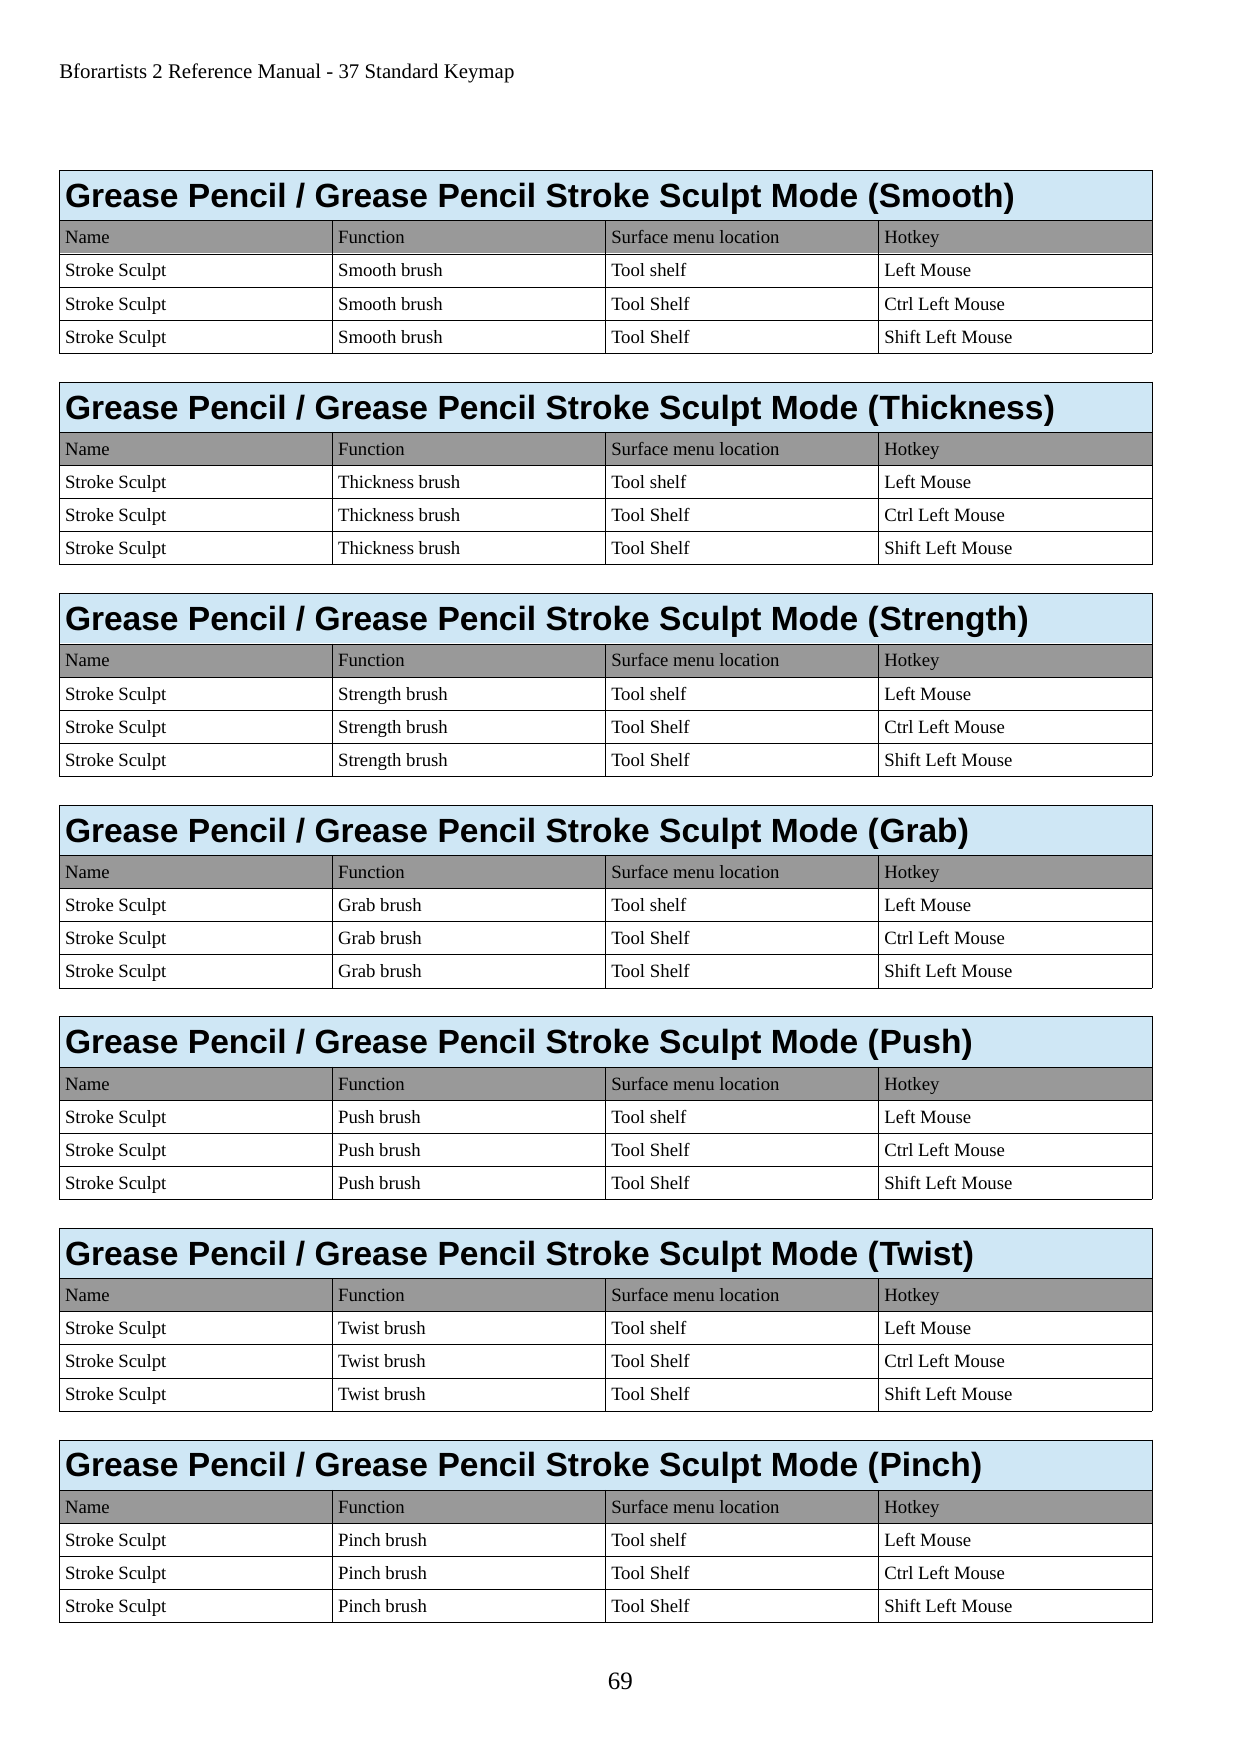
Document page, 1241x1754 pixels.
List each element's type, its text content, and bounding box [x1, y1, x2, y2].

table_cell Tool Shelf [606, 955, 878, 987]
table_header Grease Pencil / Grease Pencil Stroke Sculpt Mode (Grab) [60, 806, 1152, 855]
table_cell Function [333, 645, 605, 677]
table_header Grease Pencil / Grease Pencil Stroke Sculpt Mode (Twist) [60, 1229, 1152, 1278]
table_cell Hotkey [879, 221, 1152, 253]
table_cell Function [333, 856, 605, 888]
table_header Grease Pencil / Grease Pencil Stroke Sculpt Mode (Push) [60, 1017, 1152, 1067]
table_cell Smooth brush [333, 288, 605, 320]
table_cell Grab brush [333, 955, 605, 987]
table_cell Shift Left Mouse [879, 1379, 1152, 1411]
table_cell Smooth brush [333, 255, 605, 287]
table_cell Ctrl Left Mouse [879, 1345, 1152, 1377]
table_cell Left Mouse [879, 255, 1152, 287]
table_cell Tool shelf [606, 1101, 878, 1133]
table_cell Twist brush [333, 1345, 605, 1377]
table_cell Hotkey [879, 1279, 1152, 1311]
table_cell Tool Shelf [606, 532, 878, 564]
table_cell Tool shelf [606, 466, 878, 498]
table_cell Ctrl Left Mouse [879, 922, 1152, 954]
table_cell Grab brush [333, 922, 605, 954]
table_cell Tool Shelf [606, 711, 878, 743]
table_cell Strength brush [333, 711, 605, 743]
table_cell Stroke Sculpt [60, 1134, 332, 1166]
table_cell Stroke Sculpt [60, 955, 332, 987]
table_cell Stroke Sculpt [60, 1167, 332, 1199]
table_cell Left Mouse [879, 1312, 1152, 1344]
table_header Grease Pencil / Grease Pencil Stroke Sculpt Mode (Smooth) [60, 171, 1152, 220]
table_cell Hotkey [879, 856, 1152, 888]
table_header Grease Pencil / Grease Pencil Stroke Sculpt Mode (Thickness) [60, 383, 1152, 432]
table_cell Shift Left Mouse [879, 1590, 1152, 1622]
table_cell Ctrl Left Mouse [879, 1557, 1152, 1589]
table_cell Stroke Sculpt [60, 321, 332, 353]
table_header Grease Pencil / Grease Pencil Stroke Sculpt Mode (Strength) [60, 594, 1152, 643]
table_cell Surface menu location [606, 1068, 878, 1100]
table_cell Ctrl Left Mouse [879, 499, 1152, 531]
table_cell Surface menu location [606, 645, 878, 677]
table_cell Stroke Sculpt [60, 1524, 332, 1556]
table_cell Grab brush [333, 889, 605, 921]
table_cell Tool Shelf [606, 1134, 878, 1166]
table_cell Function [333, 1491, 605, 1523]
table_cell Stroke Sculpt [60, 466, 332, 498]
table_cell Left Mouse [879, 1524, 1152, 1556]
table_cell Tool Shelf [606, 288, 878, 320]
table_cell Function [333, 1279, 605, 1311]
table_cell Stroke Sculpt [60, 744, 332, 776]
table_cell Tool Shelf [606, 1590, 878, 1622]
table_cell Stroke Sculpt [60, 922, 332, 954]
table_cell Stroke Sculpt [60, 1590, 332, 1622]
table_cell Surface menu location [606, 856, 878, 888]
table_cell Name [60, 1068, 332, 1100]
table_cell Ctrl Left Mouse [879, 711, 1152, 743]
table_cell Shift Left Mouse [879, 321, 1152, 353]
table_cell Tool Shelf [606, 744, 878, 776]
table_cell Tool Shelf [606, 321, 878, 353]
table_cell Function [333, 1068, 605, 1100]
table_cell Push brush [333, 1134, 605, 1166]
table_cell Hotkey [879, 645, 1152, 677]
table_cell Function [333, 433, 605, 465]
table_cell Tool shelf [606, 1312, 878, 1344]
table_cell Name [60, 645, 332, 677]
table_cell Push brush [333, 1167, 605, 1199]
table_cell Hotkey [879, 433, 1152, 465]
table_cell Stroke Sculpt [60, 1345, 332, 1377]
table_cell Strength brush [333, 744, 605, 776]
table_cell Left Mouse [879, 678, 1152, 710]
table_cell Pinch brush [333, 1524, 605, 1556]
table_cell Push brush [333, 1101, 605, 1133]
table_cell Tool Shelf [606, 1379, 878, 1411]
table_cell Stroke Sculpt [60, 1101, 332, 1133]
table_cell Tool Shelf [606, 1345, 878, 1377]
table_cell Shift Left Mouse [879, 1167, 1152, 1199]
table_cell Function [333, 221, 605, 253]
table_cell Surface menu location [606, 1491, 878, 1523]
table_cell Twist brush [333, 1312, 605, 1344]
table_cell Name [60, 221, 332, 253]
table_cell Stroke Sculpt [60, 678, 332, 710]
table_cell Twist brush [333, 1379, 605, 1411]
table_cell Tool shelf [606, 255, 878, 287]
table_cell Hotkey [879, 1491, 1152, 1523]
table_cell Surface menu location [606, 1279, 878, 1311]
table_cell Stroke Sculpt [60, 1379, 332, 1411]
table_cell Thickness brush [333, 499, 605, 531]
table_cell Name [60, 1279, 332, 1311]
table_cell Shift Left Mouse [879, 744, 1152, 776]
table_cell Shift Left Mouse [879, 955, 1152, 987]
table_cell Surface menu location [606, 433, 878, 465]
table_cell Left Mouse [879, 466, 1152, 498]
table_cell Strength brush [333, 678, 605, 710]
table_cell Name [60, 1491, 332, 1523]
table_cell Left Mouse [879, 1101, 1152, 1133]
table_cell Pinch brush [333, 1590, 605, 1622]
table_cell Stroke Sculpt [60, 889, 332, 921]
table_cell Tool Shelf [606, 1167, 878, 1199]
table_cell Surface menu location [606, 221, 878, 253]
table_cell Tool Shelf [606, 922, 878, 954]
table_cell Name [60, 856, 332, 888]
table_cell Name [60, 433, 332, 465]
table_cell Tool shelf [606, 1524, 878, 1556]
table_cell Stroke Sculpt [60, 499, 332, 531]
table_cell Tool Shelf [606, 499, 878, 531]
table_cell Stroke Sculpt [60, 255, 332, 287]
table_cell Pinch brush [333, 1557, 605, 1589]
table_cell Stroke Sculpt [60, 1312, 332, 1344]
table_cell Stroke Sculpt [60, 711, 332, 743]
table_cell Stroke Sculpt [60, 1557, 332, 1589]
table_cell Thickness brush [333, 532, 605, 564]
table_header Grease Pencil / Grease Pencil Stroke Sculpt Mode (Pinch) [60, 1441, 1152, 1490]
table_cell Tool Shelf [606, 1557, 878, 1589]
table_cell Thickness brush [333, 466, 605, 498]
table_cell Hotkey [879, 1068, 1152, 1100]
table_cell Stroke Sculpt [60, 288, 332, 320]
table_cell Tool shelf [606, 678, 878, 710]
table_cell Stroke Sculpt [60, 532, 332, 564]
table_cell Ctrl Left Mouse [879, 1134, 1152, 1166]
table_cell Ctrl Left Mouse [879, 288, 1152, 320]
table_cell Shift Left Mouse [879, 532, 1152, 564]
table_cell Left Mouse [879, 889, 1152, 921]
table_cell Smooth brush [333, 321, 605, 353]
table_cell Tool shelf [606, 889, 878, 921]
